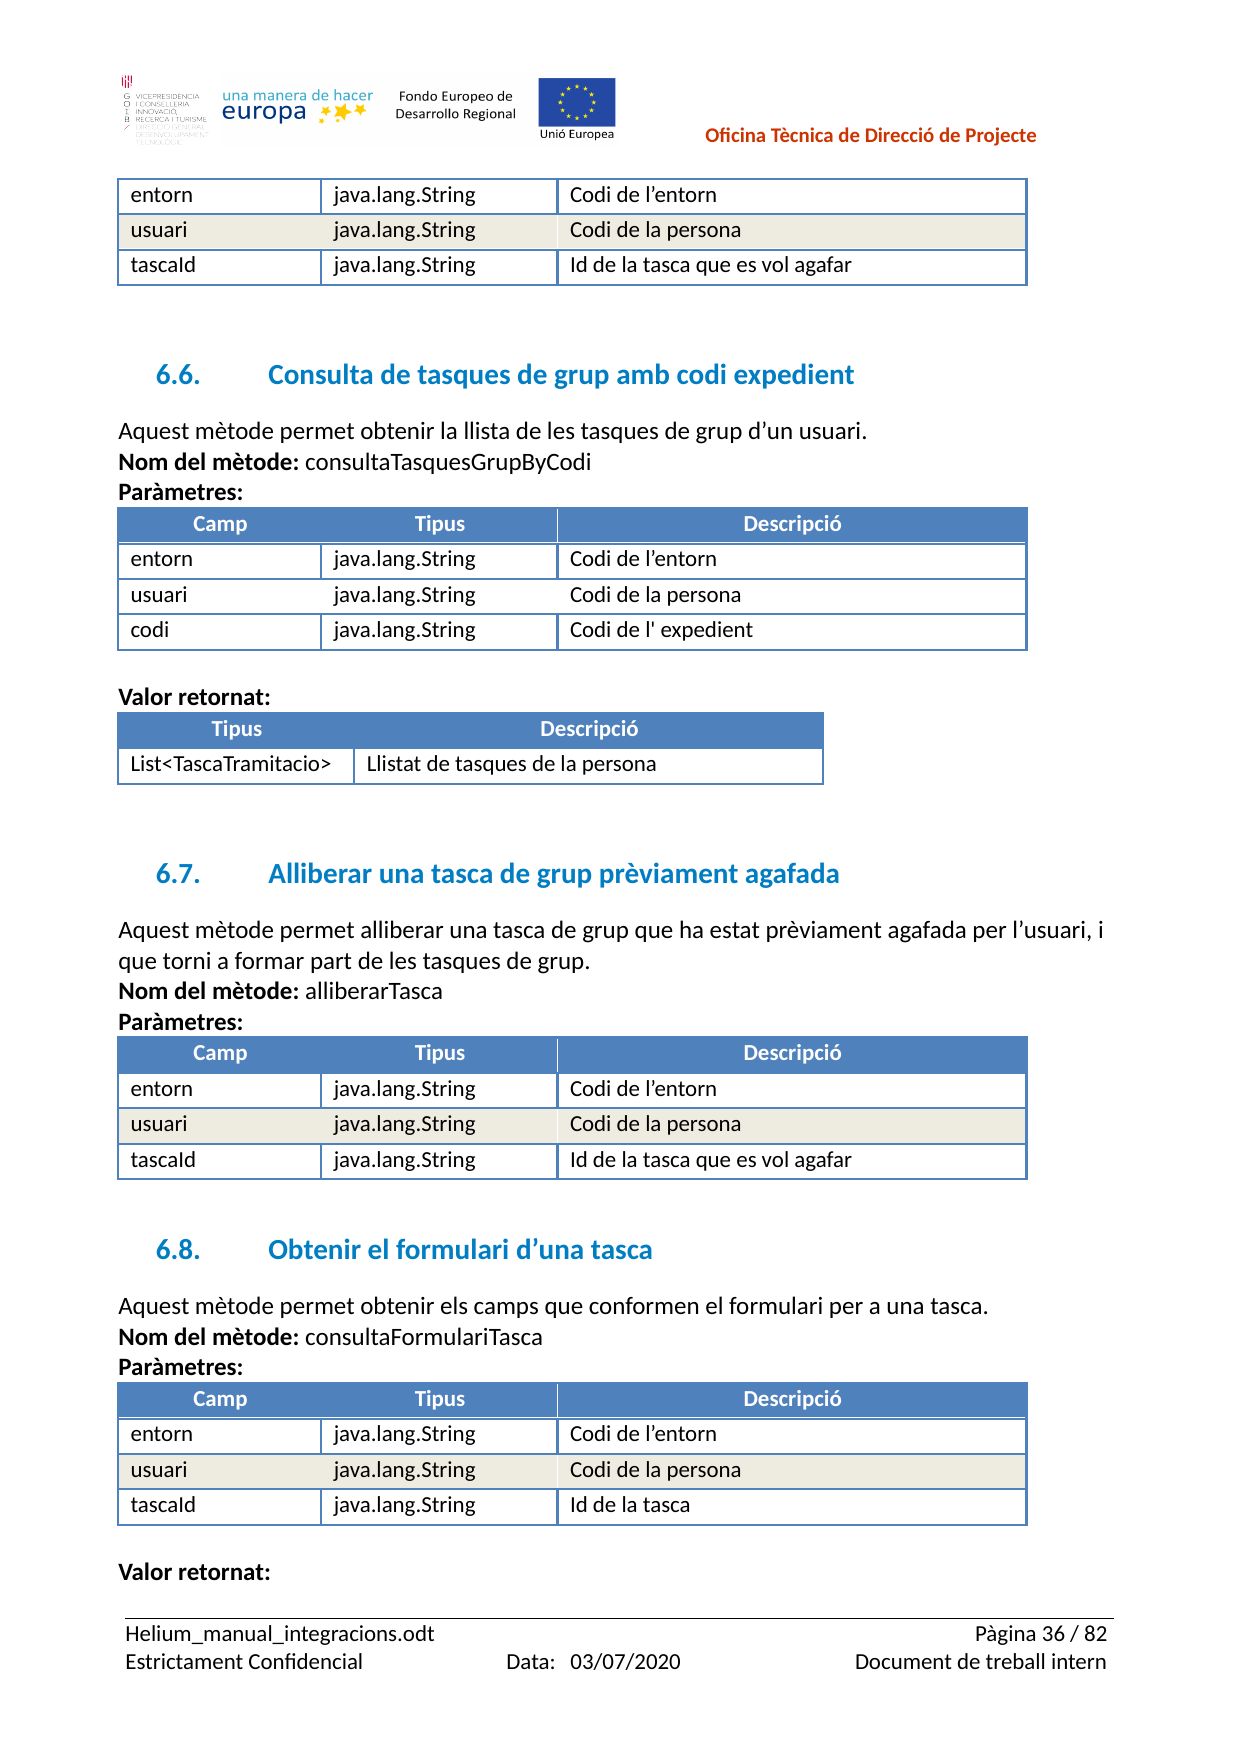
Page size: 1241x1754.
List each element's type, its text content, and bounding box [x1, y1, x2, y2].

table_header Camp [119, 1384, 321, 1417]
table_cell codi [119, 615, 320, 649]
table_header Tipus [119, 714, 354, 747]
table_cell java.lang.String [322, 1145, 556, 1178]
text Valor retornat: [118, 681, 1122, 712]
table_header Descripció [558, 1039, 1025, 1072]
table_cell java.lang.String [321, 215, 557, 248]
table_cell Codi de l’entorn [559, 1420, 1025, 1453]
table_cell Codi de la persona [558, 1109, 1025, 1143]
table_cell usuari [119, 215, 321, 248]
table_cell Id de la tasca que es vol agafar [559, 1145, 1025, 1178]
table_cell java.lang.String [322, 251, 556, 284]
table_cell java.lang.String [321, 580, 557, 613]
table_cell entorn [119, 1074, 320, 1107]
table_cell java.lang.String [322, 1490, 556, 1524]
subtitle Alliberar una tasca de grup prèviament agafada [156, 855, 1122, 891]
text Nom del mètode: alliberarTasca Paràmetres: [118, 975, 1122, 1036]
table_cell Id de la tasca [559, 1490, 1025, 1524]
table_header Tipus [321, 509, 557, 542]
table_cell Llistat de tasques de la persona [355, 749, 822, 783]
table_cell tascaId [119, 1145, 320, 1178]
table_cell tascaId [119, 251, 320, 284]
table_cell usuari [119, 1109, 321, 1143]
table_cell Codi de la persona [558, 215, 1025, 248]
table_header Descripció [354, 714, 822, 747]
subtitle Consulta de tasques de grup amb codi expedient [156, 356, 1122, 392]
subtitle Obtenir el formulari d’una tasca [156, 1231, 1122, 1267]
table_cell java.lang.String [322, 180, 556, 213]
text Aquest mètode permet obtenir la llista de les tasques de grup d’un usuari. [118, 416, 1122, 446]
table_cell usuari [119, 1455, 321, 1488]
table_header Camp [119, 1039, 321, 1072]
table_cell java.lang.String [322, 1074, 556, 1107]
table_cell Codi de l' expedient [559, 615, 1025, 649]
table_cell java.lang.String [322, 615, 556, 649]
table_cell Codi de l’entorn [559, 545, 1025, 578]
table_cell java.lang.String [322, 545, 556, 578]
table_header Descripció [558, 1384, 1025, 1417]
table_cell Codi de la persona [558, 580, 1025, 613]
text Valor retornat: [118, 1556, 1122, 1587]
picture [118, 73, 213, 147]
table_cell java.lang.String [321, 1109, 557, 1143]
text Aquest mètode permet obtenir els camps que conformen el formulari per a una tasca. [118, 1291, 1122, 1321]
table_cell java.lang.String [322, 1420, 556, 1453]
table_header Tipus [321, 1384, 557, 1417]
table_header Tipus [321, 1039, 557, 1072]
table_cell List<TascaTramitacio> [119, 749, 353, 783]
table_header Camp [119, 509, 321, 542]
table_cell tascaId [119, 1490, 320, 1524]
text Aquest mètode permet alliberar una tasca de grup que ha estat prèviament agafada per l’usuari, i que torni a formar part de les tasques de grup. [118, 914, 1122, 975]
table_cell Codi de l’entorn [559, 180, 1025, 213]
table_cell Id de la tasca que es vol agafar [559, 251, 1025, 284]
text Nom del mètode: consultaTasquesGrupByCodi [118, 446, 1122, 477]
table_cell java.lang.String [321, 1455, 557, 1488]
table_cell usuari [119, 580, 321, 613]
table_cell entorn [119, 180, 320, 213]
table_cell entorn [119, 1420, 320, 1453]
table_cell Codi de l’entorn [559, 1074, 1025, 1107]
text Nom del mètode: consultaFormulariTasca Paràmetres: [118, 1321, 1122, 1382]
text Paràmetres: [118, 477, 1122, 507]
table_cell Codi de la persona [558, 1455, 1025, 1488]
table_cell entorn [119, 545, 320, 578]
table_header Descripció [558, 509, 1025, 542]
picture [219, 73, 621, 147]
